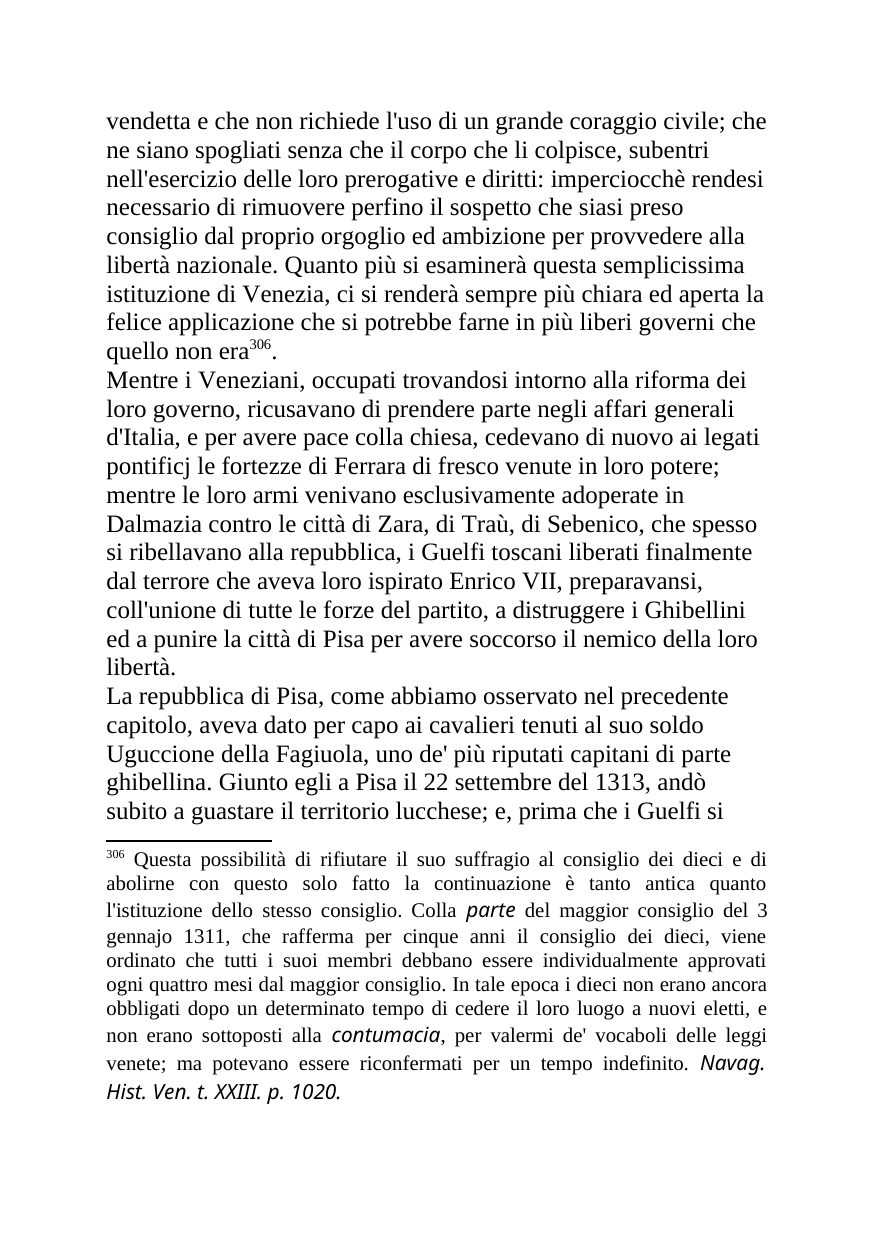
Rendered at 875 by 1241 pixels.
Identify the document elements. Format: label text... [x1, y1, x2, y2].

text vendetta e che non richiede l'uso di un grande coraggio civile; che ne siano spogliati senza che il corpo che li colpisce, subentri nell'esercizio delle loro prerogative e diritti: imperciocchè rendesi necessario di rimuovere perfino il sospetto che siasi preso consiglio dal proprio orgoglio ed ambizione per provvedere alla libertà nazionale. Quanto più si esaminerà questa semplicissima istituzione di Venezia, ci si renderà sempre più chiara ed aperta la felice applicazione che si potrebbe farne in più liberi governi che quello non era. [106, 106, 768, 365]
text Mentre i Veneziani, occupati trovandosi intorno alla riforma dei loro governo, ricusavano di prendere parte negli affari generali d'Italia, e per avere pace colla chiesa, cedevano di nuovo ai legati pontificj le fortezze di Ferrara di fresco venute in loro potere; mentre le loro armi venivano esclusivamente adoperate in Dalmazia contro le città di Zara, di Traù, di Sebenico, che spesso si ribellavano alla repubblica, i Guelfi toscani liberati finalmente dal terrore che aveva loro ispirato Enrico VII, preparavansi, coll'unione di tutte le forze del partito, a distruggere i Ghibellini ed a punire la città di Pisa per avere soccorso il nemico della loro libertà. [106, 365, 768, 681]
text La repubblica di Pisa, come abbiamo osservato nel precedente capitolo, aveva dato per capo ai cavalieri tenuti al suo soldo Uguccione della Fagiuola, uno de' più riputati capitani di parte ghibellina. Giunto egli a Pisa il 22 settembre del 1313, andò subito a guastare il territorio lucchese; e, prima che i Guelfi si [106, 681, 768, 825]
text Questa possibilità di rifiutare il suo suffragio al consiglio dei dieci e di abolirne con questo solo fatto la continuazione è tanto antica quanto l'istituzione dello stesso consiglio. Colla parte del maggior consiglio del 3 gennajo 1311, che rafferma per cinque anni il consiglio dei dieci, viene ordinato che tutti i suoi membri debbano essere individualmente approvati ogni quattro mesi dal maggior consiglio. In tale epoca i dieci non erano ancora obbligati dopo un determinato tempo di cedere il loro luogo a nuovi eletti, e non erano sottoposti alla contumacia, per valermi de' vocaboli delle leggi venete; ma potevano essere riconfermati per un tempo indefinito. Navag. Hist. Ven. t. XXIII. p. 1020. [106, 847, 768, 1105]
